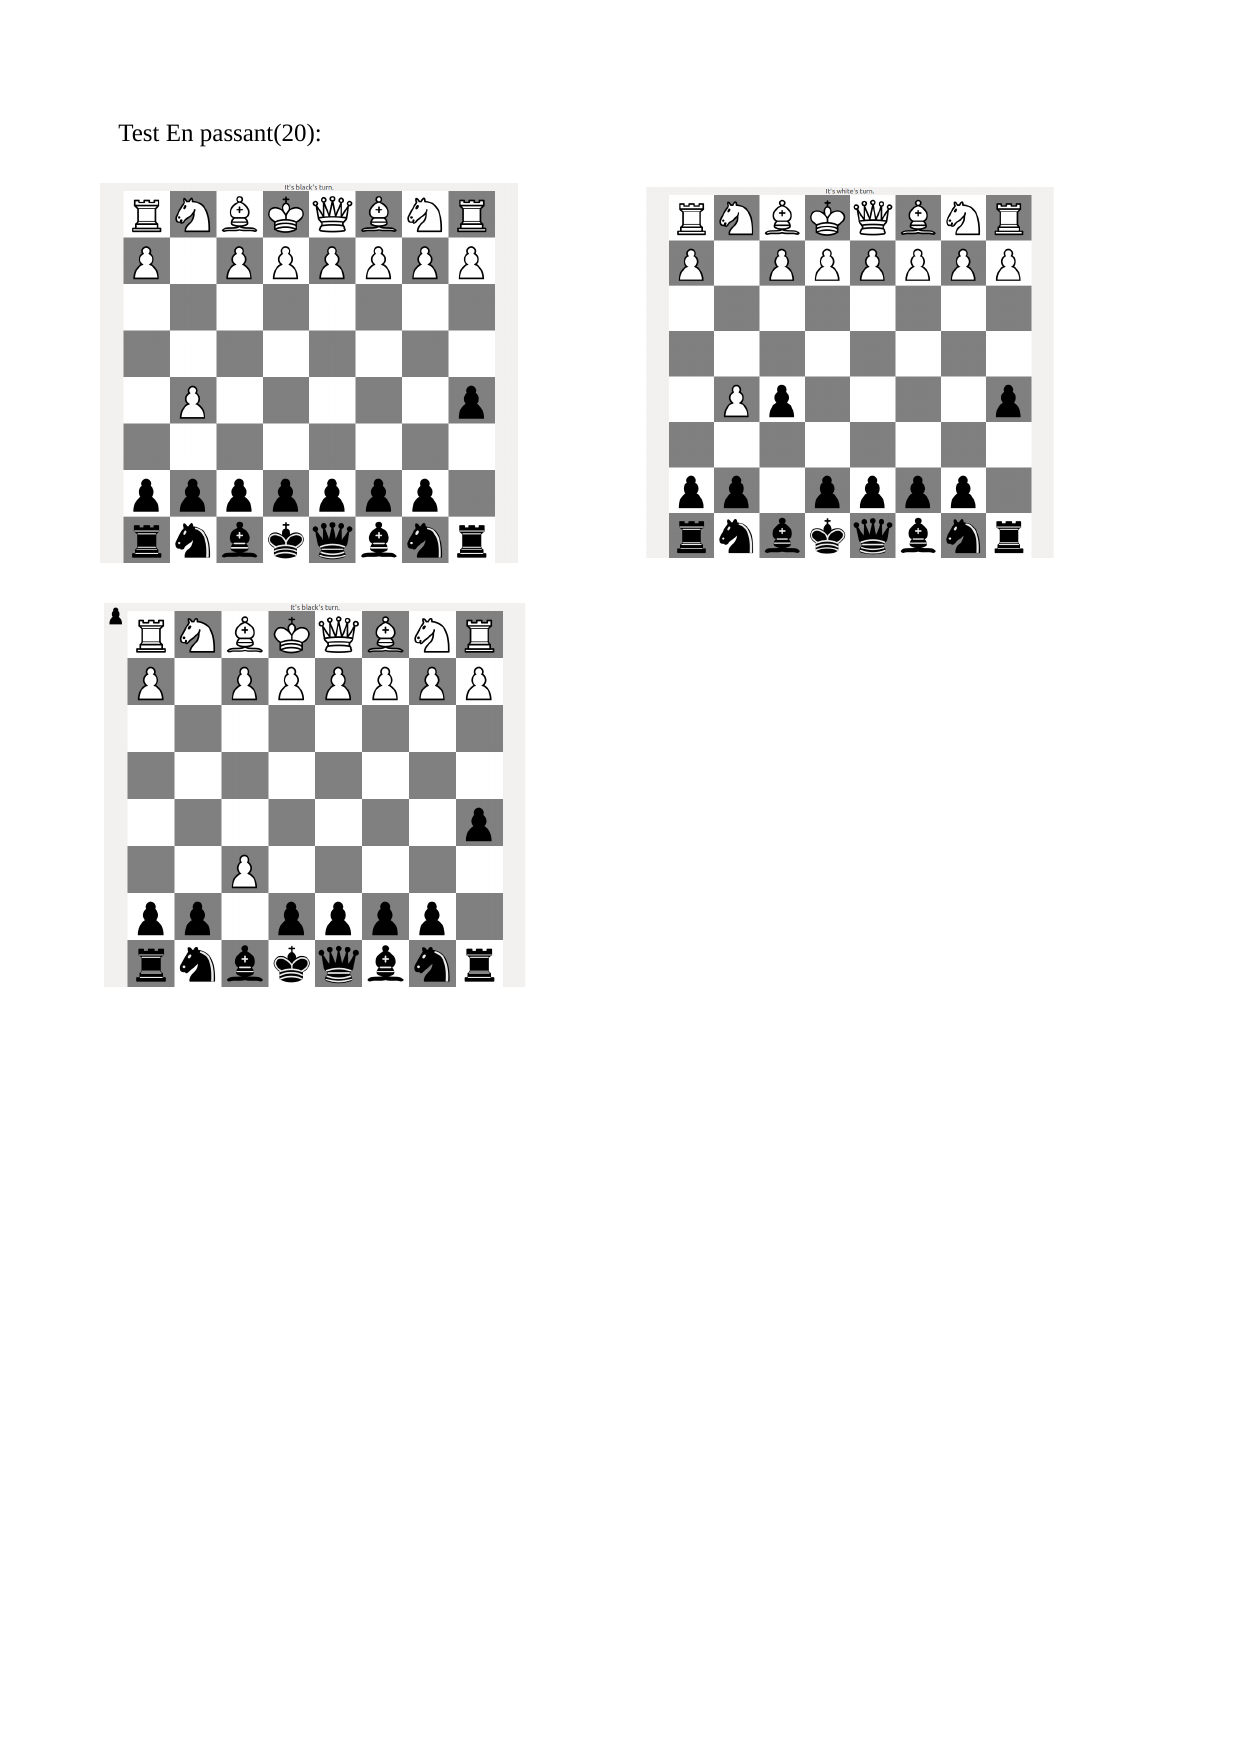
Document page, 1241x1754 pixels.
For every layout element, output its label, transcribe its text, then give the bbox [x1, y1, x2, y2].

picture [100, 183, 518, 563]
text Test En passant(20): [118, 118, 1122, 147]
picture [646, 187, 1054, 558]
picture [104, 603, 526, 987]
